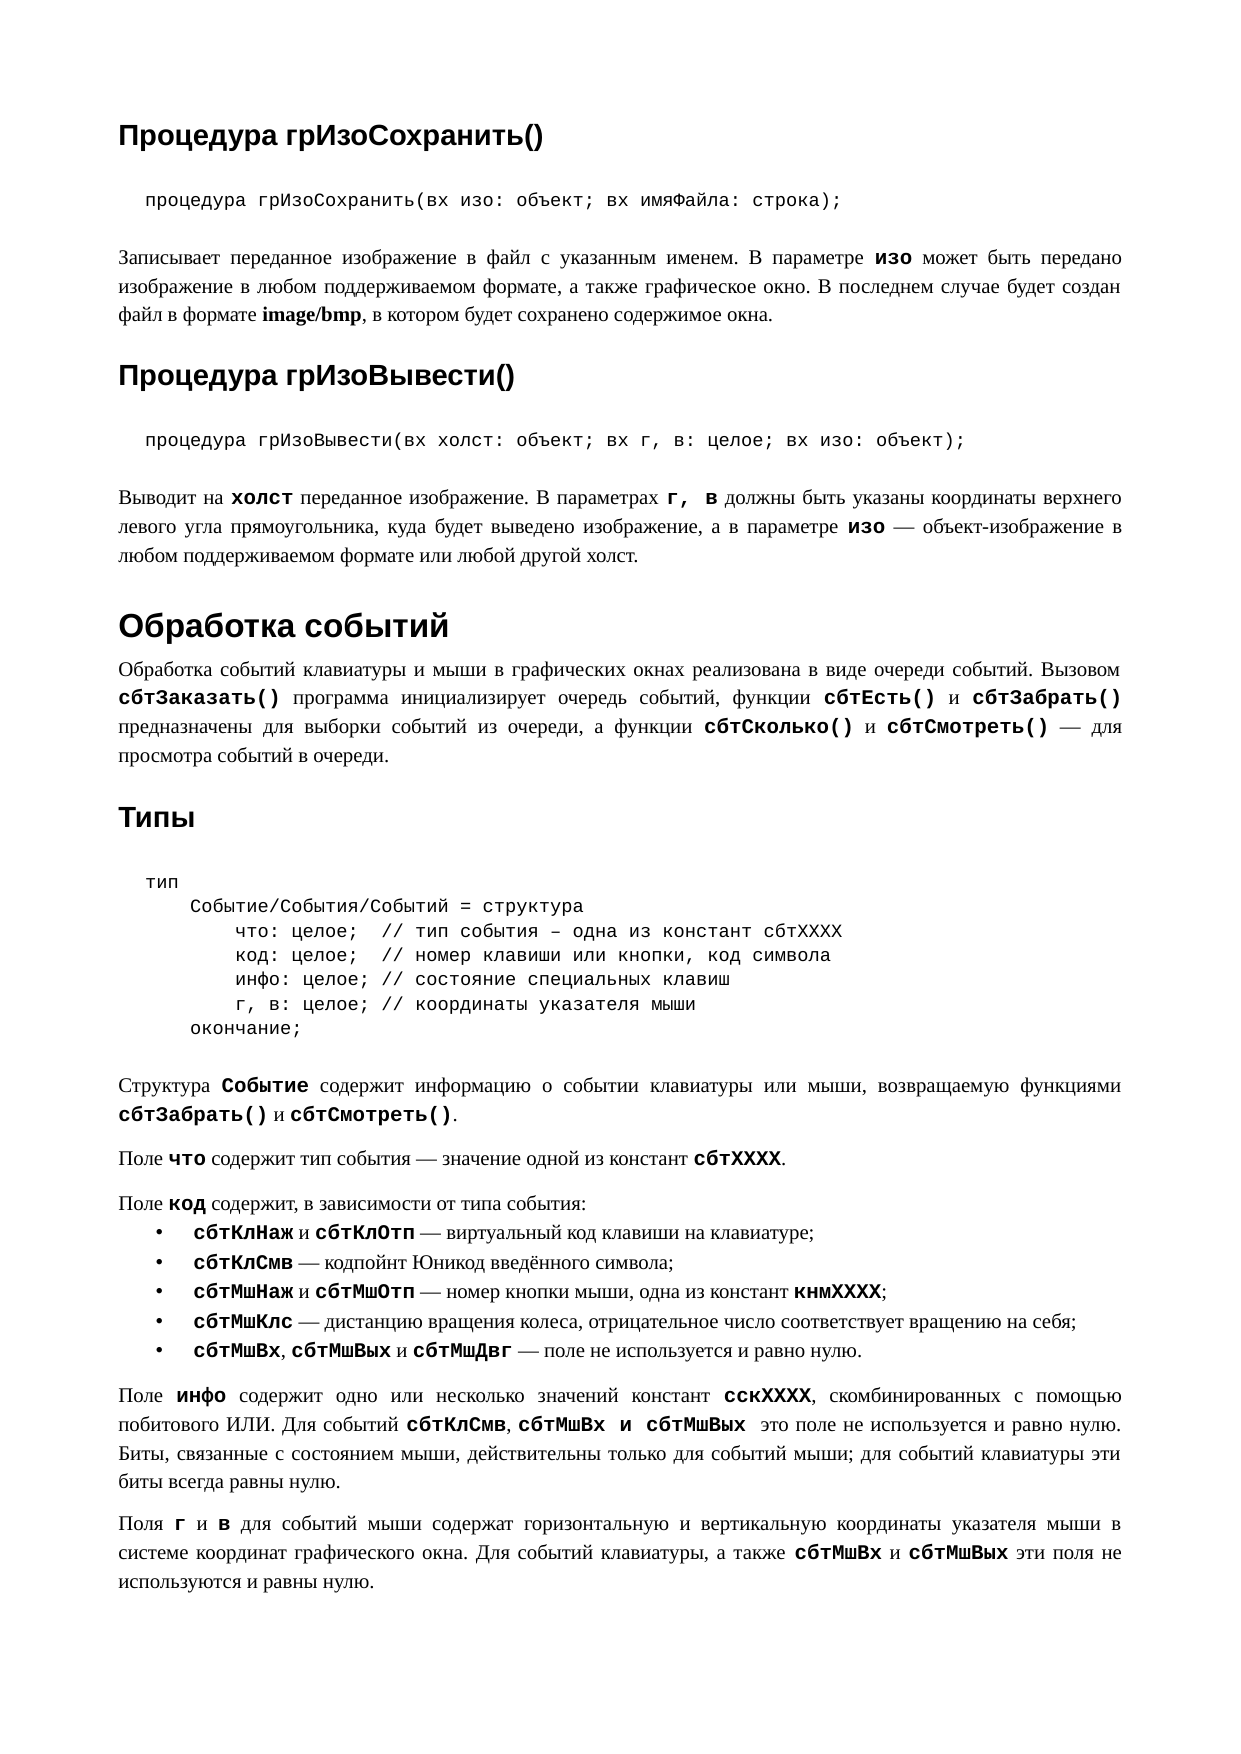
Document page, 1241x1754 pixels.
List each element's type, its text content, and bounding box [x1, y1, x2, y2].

text процедура грИзоСохранить(вх изо: объект; вх имяФайла: строка); [136, 182, 1104, 221]
text Поле что содержит тип события — значение одной из констант сбтХХХХ. [118, 1146, 1122, 1172]
subtitle Типы [118, 800, 1122, 834]
text Структура Событие содержит информацию о событии клавиатуры или мыши, возвращаемую функциями сбтЗабрать() и сбтСмотреть(). [118, 1073, 1122, 1128]
text Поле инфо содержит одно или несколько значений констант сскХХХХ, скомбинированных с помощью побитового ИЛИ. Для событий сбтКлСмв, сбтМшВх и сбтМшВых это поле не используется и равно нулю. Биты, связанные с состоянием мыши, действительны только для событий мыши; для событий клавиатуры эти биты всегда равны нулю. [118, 1382, 1122, 1493]
text тип Событие/События/Событий = структура что: целое; // тип события – одна из констант сбтХХХХ код: целое; // номер клавиши или кнопки, код символа инфо: целое; // состояние специальных клавиш г, в: целое; // координаты указателя мыши окончание; [136, 864, 1104, 1049]
subtitle Процедура грИзоСохранить() [118, 118, 1122, 152]
text Записывает переданное изображение в файл с указанным именем. В параметре изо может быть передано изображение в любом поддерживаемом формате, а также графическое окно. В последнем случае будет создан файл в формате image/bmp, в котором будет сохранено содержимое окна. [118, 244, 1122, 326]
list сбтМшНаж и сбтМшОтп — номер кнопки мыши, одна из констант кнмХХХХ; [156, 1279, 1122, 1305]
text Поля г и в для событий мыши содержат горизонтальную и вертикальную координаты указателя мыши в системе координат графического окна. Для событий клавиатуры, а также сбтМшВх и сбтМшВых эти поля не используются и равны нулю. [118, 1511, 1122, 1593]
list сбтКлСмв — кодпойнт Юникод введённого символа; [156, 1249, 1122, 1275]
subtitle Процедура грИзоВывести() [118, 358, 1122, 392]
subtitle Обработка событий [118, 606, 1122, 645]
text Обработка событий клавиатуры и мыши в графических окнах реализована в виде очереди событий. Вызовом сбтЗаказать() программа инициализирует очередь событий, функции сбтЕсть() и сбтЗабрать() предназначены для выборки событий из очереди, а функции сбтСколько() и сбтСмотреть() — для просмотра событий в очереди. [118, 657, 1122, 767]
list сбтМшВх, сбтМшВых и сбтМшДвг — поле не используется и равно нулю. [156, 1338, 1122, 1364]
text процедура грИзоВывести(вх холст: объект; вх г, в: целое; вх изо: объект); [136, 422, 1104, 461]
list сбтКлНаж и сбтКлОтп — виртуальный код клавиши на клавиатуре; [156, 1220, 1122, 1246]
text Выводит на холст переданное изображение. В параметрах г, в должны быть указаны координаты верхнего левого угла прямоугольника, куда будет выведено изображение, а в параметре изо — объект-изображение в любом поддерживаемом формате или любой другой холст. [118, 485, 1122, 567]
text Поле код содержит, в зависимости от типа события: [118, 1190, 1122, 1216]
list сбтМшКлс — дистанцию вращения колеса, отрицательное число соответствует вращению на себя; [156, 1309, 1122, 1334]
